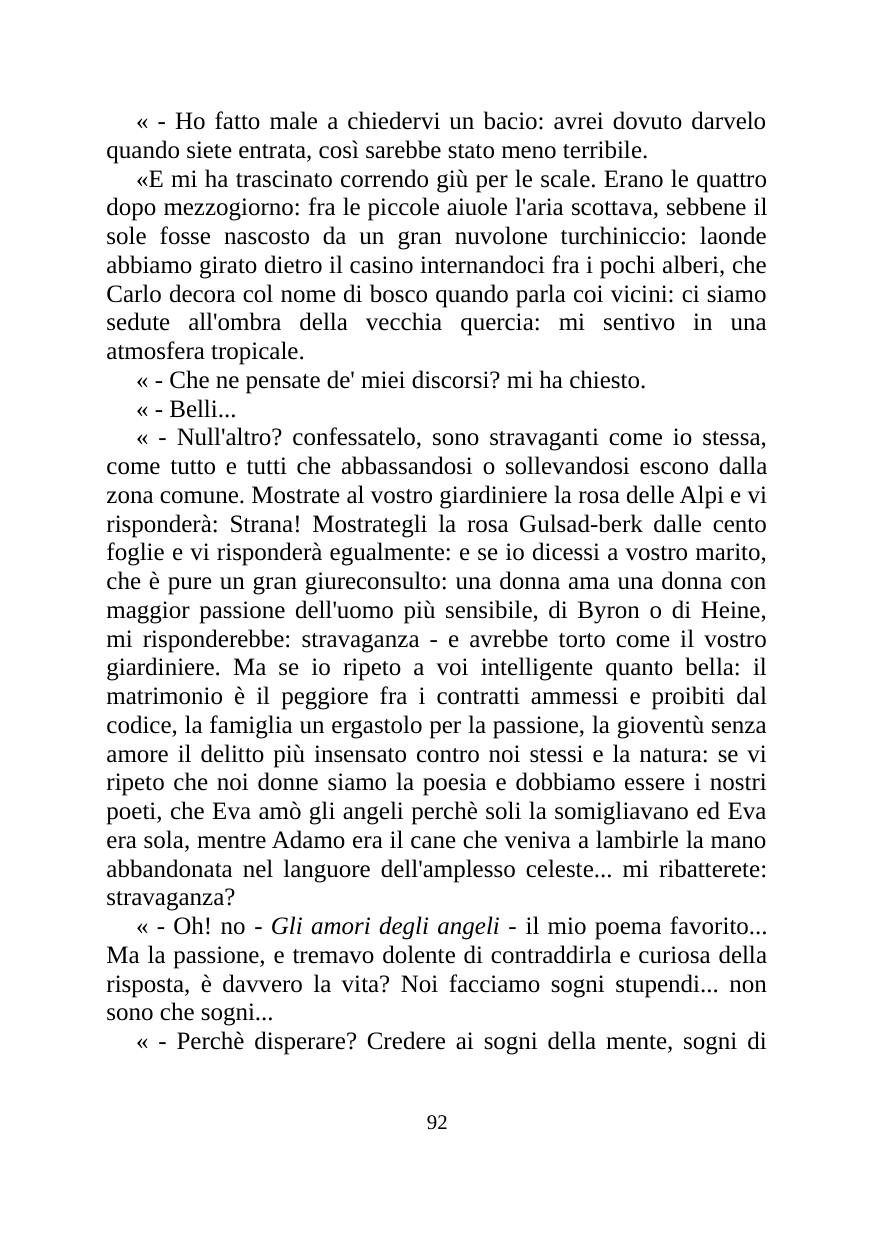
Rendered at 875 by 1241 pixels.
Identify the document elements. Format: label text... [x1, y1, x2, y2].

text « - Perchè disperare? Credere ai sogni della mente, sogni di [106, 1026, 768, 1055]
text « - Che ne pensate de' miei discorsi? mi ha chiesto. [106, 365, 768, 394]
text « - Null'altro? confessatelo, sono stravaganti come io stessa, come tutto e tutti che abbassandosi o sollevandosi escono dalla zona comune. Mostrate al vostro giardiniere la rosa delle Alpi e vi risponderà: Strana! Mostrategli la rosa Gulsad-berk dalle cento foglie e vi risponderà egualmente: e se io dicessi a vostro marito, che è pure un gran giureconsulto: una donna ama una donna con maggior passione dell'uomo più sensibile, di Byron o di Heine, mi risponderebbe: stravaganza - e avrebbe torto come il vostro giardiniere. Ma se io ripeto a voi intelligente quanto bella: il matrimonio è il peggiore fra i contratti ammessi e proibiti dal codice, la famiglia un ergastolo per la passione, la gioventù senza amore il delitto più insensato contro noi stessi e la natura: se vi ripeto che noi donne siamo la poesia e dobbiamo essere i nostri poeti, che Eva amò gli angeli perchè soli la somigliavano ed Eva era sola, mentre Adamo era il cane che veniva a lambirle la mano abbandonata nel languore dell'amplesso celeste... mi ribatterete: stravaganza? [106, 422, 768, 911]
text «E mi ha trascinato correndo giù per le scale. Erano le quattro dopo mezzogiorno: fra le piccole aiuole l'aria scottava, sebbene il sole fosse nascosto da un gran nuvolone turchiniccio: laonde abbiamo girato dietro il casino internandoci fra i pochi alberi, che Carlo decora col nome di bosco quando parla coi vicini: ci siamo sedute all'ombra della vecchia quercia: mi sentivo in una atmosfera tropicale. [106, 164, 768, 365]
text « - Belli... [106, 394, 768, 422]
text « - Ho fatto male a chiedervi un bacio: avrei dovuto darvelo quando siete entrata, così sarebbe stato meno terribile. [106, 106, 768, 164]
text « - Oh! no - Gli amori degli angeli - il mio poema favorito... Ma la passione, e tremavo dolente di contraddirla e curiosa della risposta, è davvero la vita? Noi facciamo sogni stupendi... non sono che sogni... [106, 911, 768, 1026]
